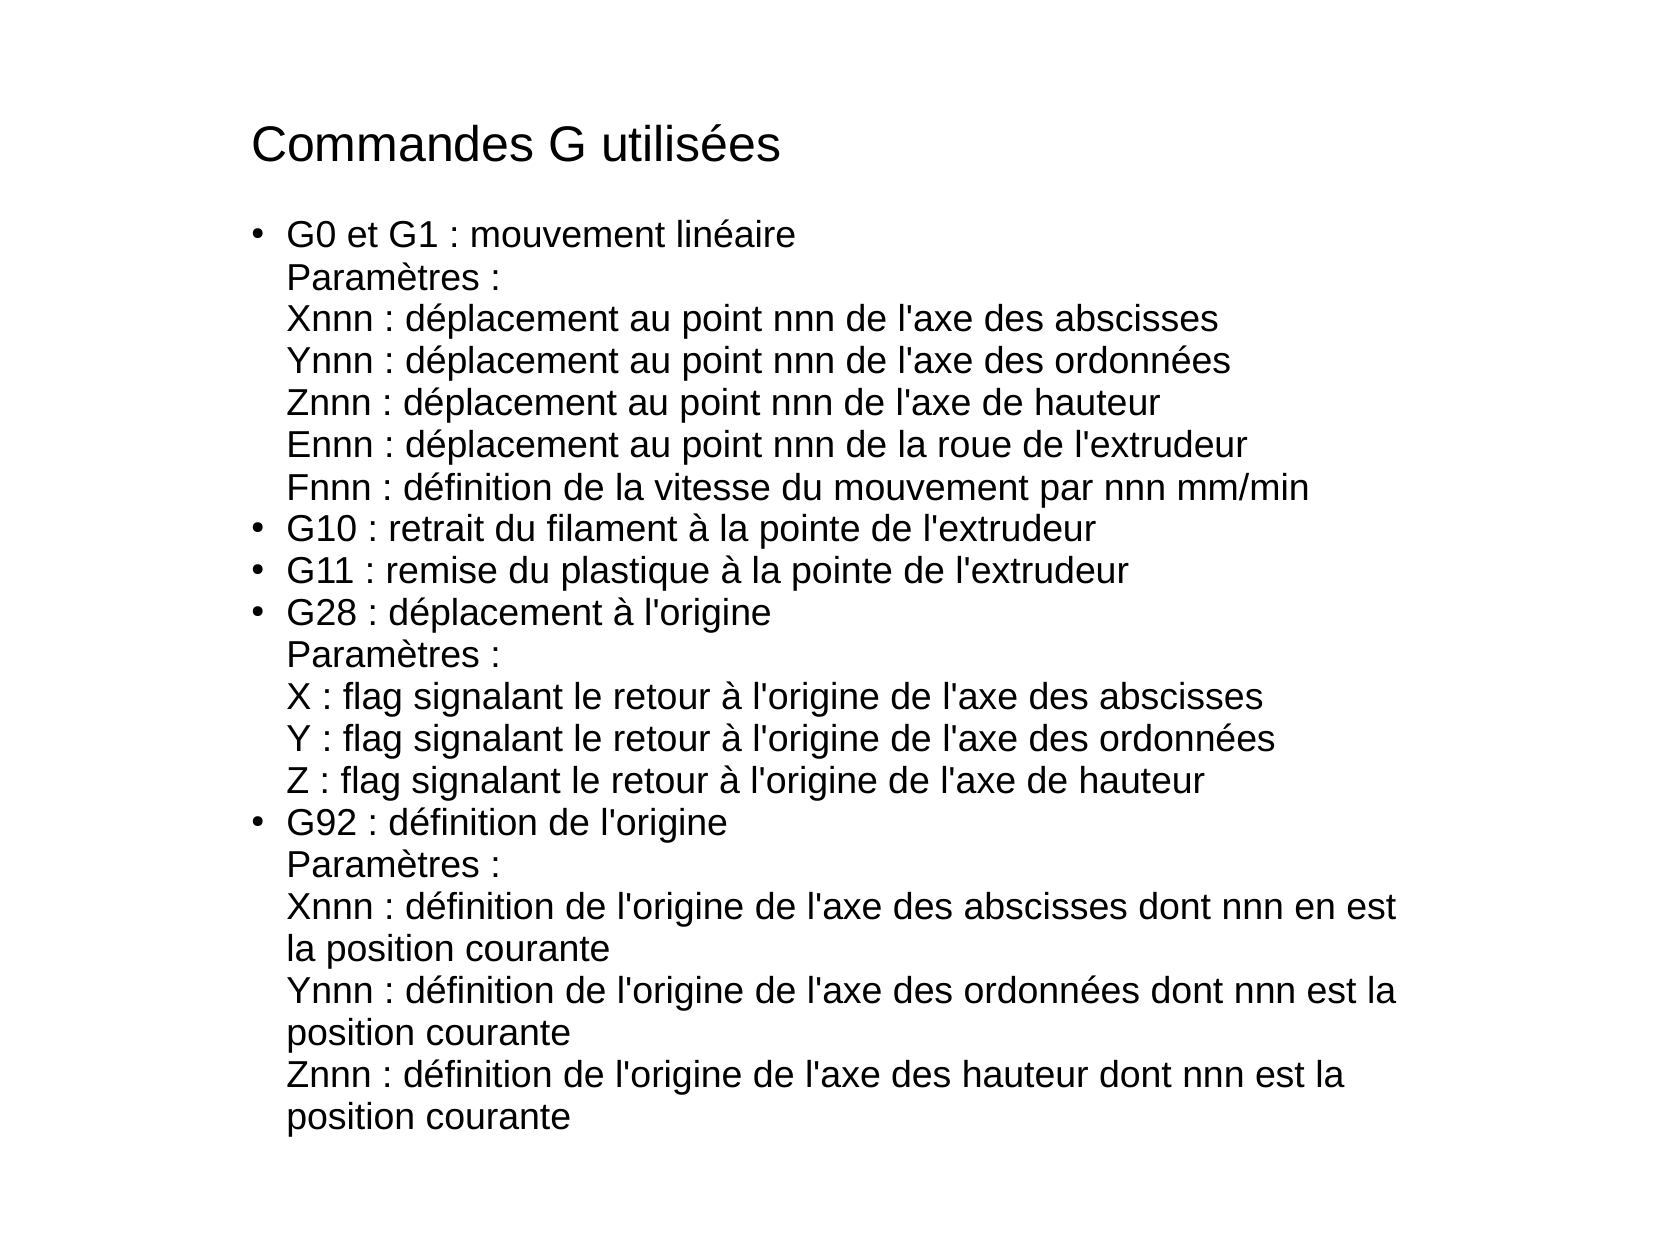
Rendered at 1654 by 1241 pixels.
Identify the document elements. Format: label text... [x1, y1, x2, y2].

text_box Commandes G utilisées G0 et G1 : mouvement linéaire Paramètres : Xnnn : déplacement au point nnn de l'axe des abscisses Ynnn : déplacement au point nnn de l'axe des ordonnées Znnn : déplacement au point nnn de l'axe de hauteur Ennn : déplacement au point nnn de la roue de l'extrudeur Fnnn : définition de la vitesse du mouvement par nnn mm/min G10 : retrait du filament à la pointe de l'extrudeur G11 : remise du plastique à la pointe de l'extrudeur G28 : déplacement à l'origine Paramètres : X : flag signalant le retour à l'origine de l'axe des abscisses Y : flag signalant le retour à l'origine de l'axe des ordonnées Z : flag signalant le retour à l'origine de l'axe de hauteur G92 : définition de l'origine Paramètres : Xnnn : définition de l'origine de l'axe des abscisses dont nnn en est la position courante Ynnn : définition de l'origine de l'axe des ordonnées dont nnn est la position courante Znnn : définition de l'origine de l'axe des hauteur dont nnn est la position courante [236, 108, 1418, 1146]
